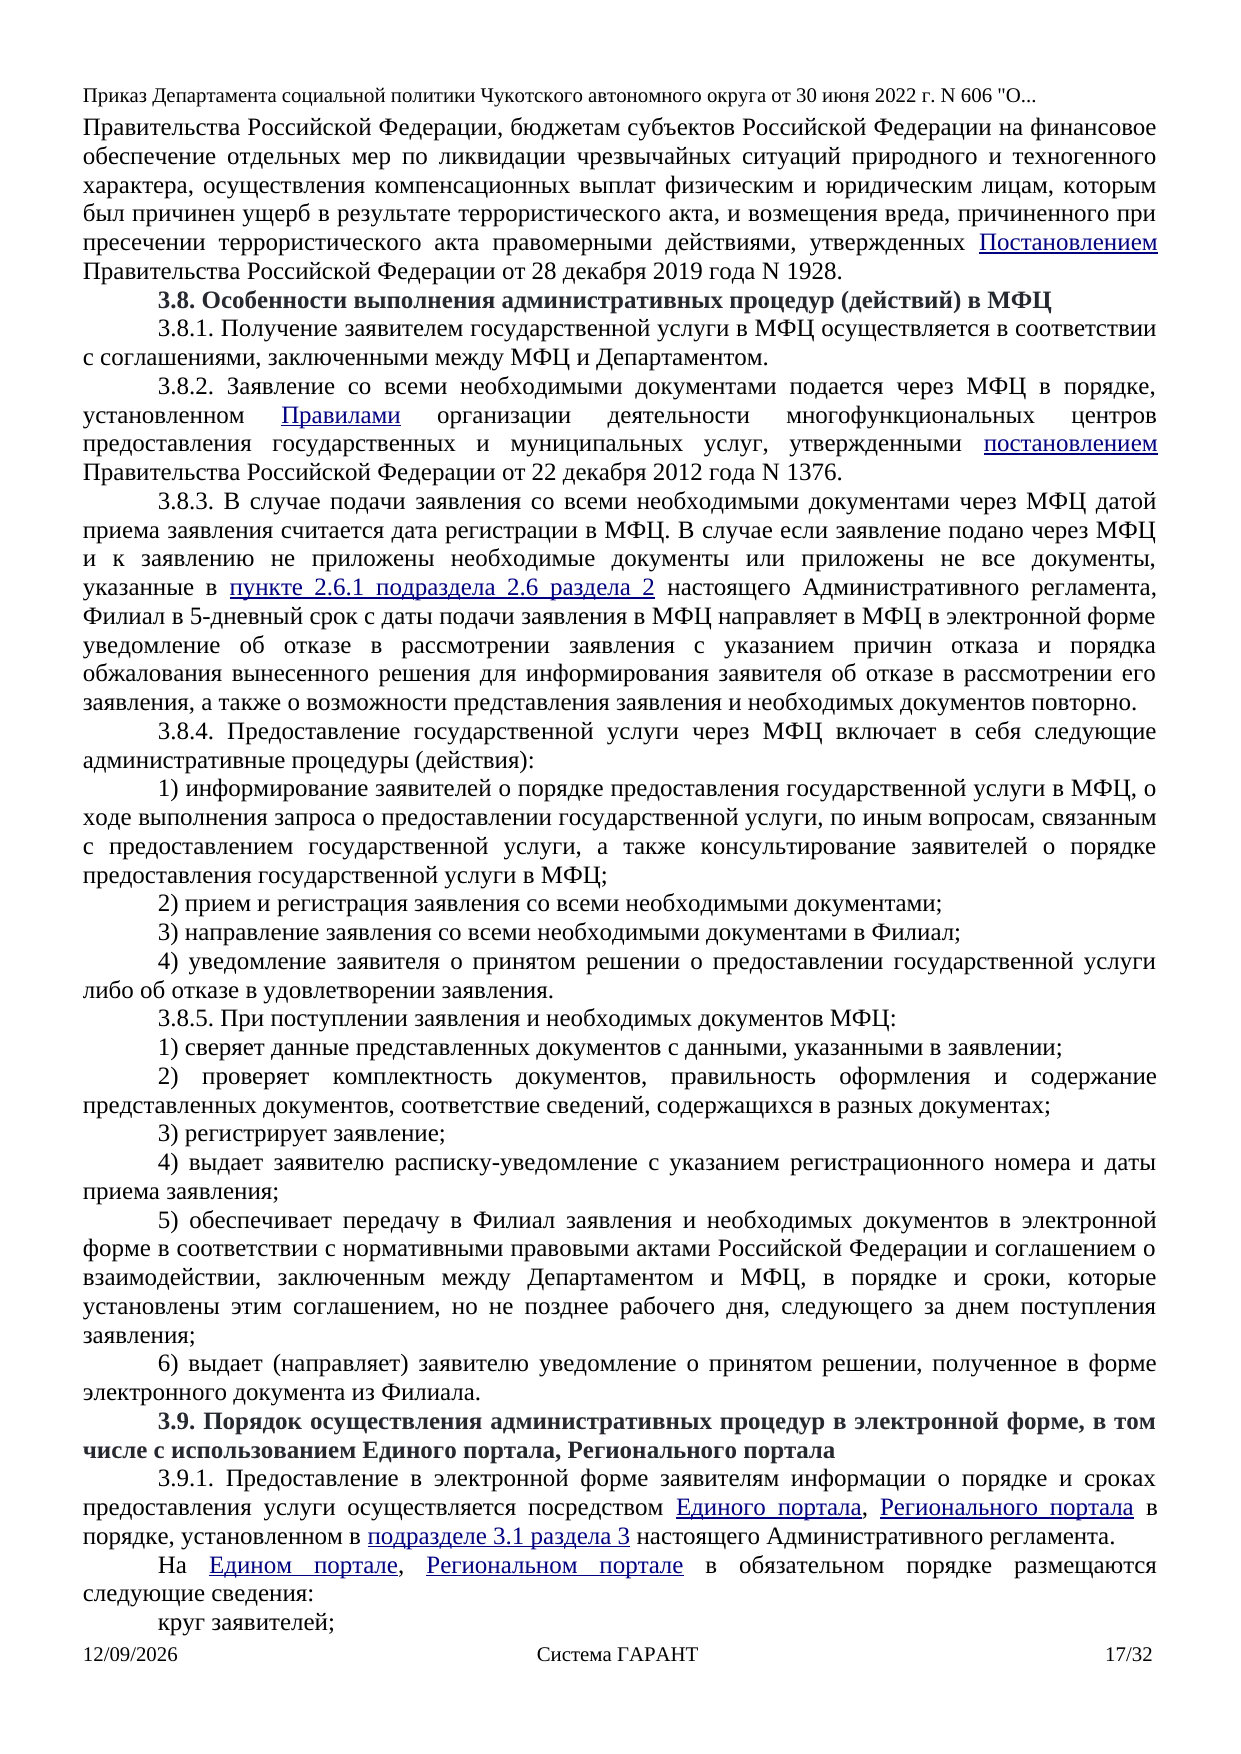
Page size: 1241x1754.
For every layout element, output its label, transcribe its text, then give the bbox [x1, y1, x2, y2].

text 4) уведомление заявителя о принятом решении о предоставлении государственной услуги либо об отказе в удовлетворении заявления. [83, 946, 1157, 1003]
text 3.8.2. Заявление со всеми необходимыми документами подается через МФЦ в порядке, установленном Правилами организации деятельности многофункциональных центров предоставления государственных и муниципальных услуг, утвержденными постановлением Правительства Российской Федерации от 22 декабря 2012 года N 1376. [83, 371, 1157, 486]
text 2) проверяет комплектность документов, правильность оформления и содержание представленных документов, соответствие сведений, содержащихся в разных документах; [83, 1061, 1157, 1118]
text 3.8.5. При поступлении заявления и необходимых документов МФЦ: [83, 1003, 1157, 1032]
text 3.9. Порядок осуществления административных процедур в электронной форме, в том числе с использованием Единого портала, Регионального портала [83, 1406, 1157, 1463]
text 2) прием и регистрация заявления со всеми необходимыми документами; [83, 888, 1157, 917]
text 1) информирование заявителей о порядке предоставления государственной услуги в МФЦ, о ходе выполнения запроса о предоставлении государственной услуги, по иным вопросам, связанным с предоставлением государственной услуги, а также консультирование заявителей о порядке предоставления государственной услуги в МФЦ; [83, 773, 1157, 888]
text круг заявителей; [83, 1607, 1157, 1636]
text 5) обеспечивает передачу в Филиал заявления и необходимых документов в электронной форме в соответствии с нормативными правовыми актами Российской Федерации и соглашением о взаимодействии, заключенным между Департаментом и МФЦ, в порядке и сроки, которые установлены этим соглашением, но не позднее рабочего дня, следующего за днем поступления заявления; [83, 1205, 1157, 1348]
text 6) выдает (направляет) заявителю уведомление о принятом решении, полученное в форме электронного документа из Филиала. [83, 1348, 1157, 1406]
text 1) сверяет данные представленных документов с данными, указанными в заявлении; [83, 1032, 1157, 1061]
text На Едином портале, Региональном портале в обязательном порядке размещаются следующие сведения: [83, 1550, 1157, 1607]
text 3.8. Особенности выполнения административных процедур (действий) в МФЦ [83, 285, 1157, 313]
text 3) регистрирует заявление; [83, 1118, 1157, 1147]
text 3.9.1. Предоставление в электронной форме заявителям информации о порядке и сроках предоставления услуги осуществляется посредством Единого портала, Регионального портала в порядке, установленном в подразделе 3.1 раздела 3 настоящего Административного регламента. [83, 1463, 1157, 1550]
text Правительства Российской Федерации, бюджетам субъектов Российской Федерации на финансовое обеспечение отдельных мер по ликвидации чрезвычайных ситуаций природного и техногенного характера, осуществления компенсационных выплат физическим и юридическим лицам, которым был причинен ущерб в результате террористического акта, и возмещения вреда, причиненного при пресечении террористического акта правомерными действиями, утвержденных Постановлением Правительства Российской Федерации от 28 декабря 2019 года N 1928. [83, 112, 1157, 285]
text 4) выдает заявителю расписку-уведомление с указанием регистрационного номера и даты приема заявления; [83, 1147, 1157, 1205]
text 3.8.4. Предоставление государственной услуги через МФЦ включает в себя следующие административные процедуры (действия): [83, 716, 1157, 773]
text 3.8.3. В случае подачи заявления со всеми необходимыми документами через МФЦ датой приема заявления считается дата регистрации в МФЦ. В случае если заявление подано через МФЦ и к заявлению не приложены необходимые документы или приложены не все документы, указанные в пункте 2.6.1 подраздела 2.6 раздела 2 настоящего Административного регламента, Филиал в 5-дневный срок с даты подачи заявления в МФЦ направляет в МФЦ в электронной форме уведомление об отказе в рассмотрении заявления с указанием причин отказа и порядка обжалования вынесенного решения для информирования заявителя об отказе в рассмотрении его заявления, а также о возможности представления заявления и необходимых документов повторно. [83, 486, 1157, 716]
text 3.8.1. Получение заявителем государственной услуги в МФЦ осуществляется в соответствии с соглашениями, заключенными между МФЦ и Департаментом. [83, 313, 1157, 371]
text 3) направление заявления со всеми необходимыми документами в Филиал; [83, 917, 1157, 946]
